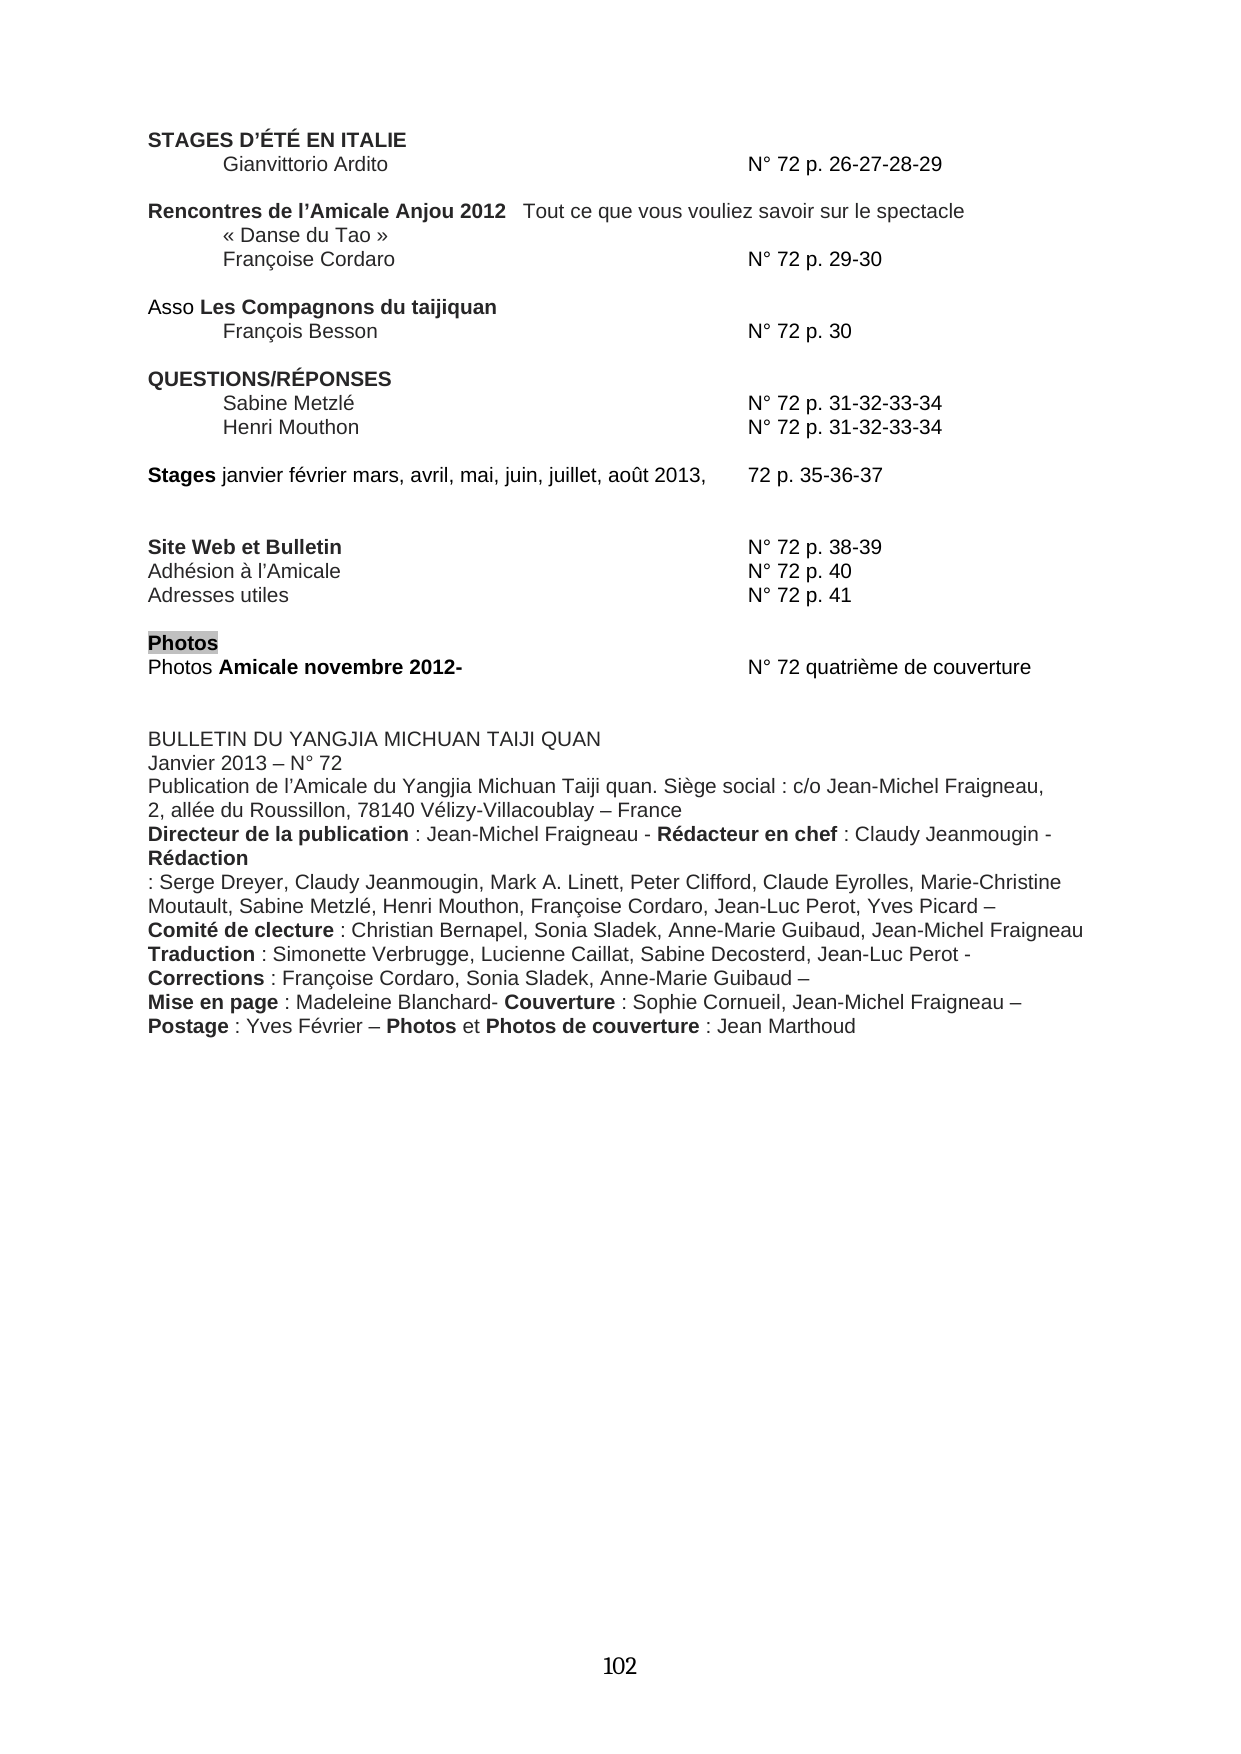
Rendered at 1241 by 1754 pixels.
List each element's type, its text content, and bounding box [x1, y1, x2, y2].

subtitle Gianvittorio Ardito N° 72 p. 26-27-28-29 [148, 151, 1093, 175]
text Janvier 2013 – N° 72 [148, 750, 1093, 774]
text Publication de l’Amicale du Yangjia Michuan Taiji quan. Siège social : c/o Jean-Michel Fraigneau, [148, 774, 1093, 798]
text Photos [148, 631, 1093, 654]
subtitle François Besson N° 72 p. 30 [148, 319, 1093, 343]
subtitle QUESTIONS/RÉPONSES [148, 367, 1093, 391]
text Rencontres de l’Amicale Anjou 2012 Tout ce que vous vouliez savoir sur le spectacle [148, 199, 1093, 223]
subtitle Adresses utiles N° 72 p. 41 [148, 583, 1093, 607]
subtitle Stages janvier février mars, avril, mai, juin, juillet, août 2013, 72 p. 35-36-37 [148, 463, 1093, 487]
text 2, allée du Roussillon, 78140 Vélizy-Villacoublay – France [148, 798, 1093, 822]
subtitle Henri Mouthon N° 72 p. 31-32-33-34 [148, 415, 1093, 439]
text « Danse du Tao » [148, 223, 1093, 247]
subtitle Site Web et Bulletin N° 72 p. 38-39 [148, 535, 1093, 559]
text Moutault, Sabine Metzlé, Henri Mouthon, Françoise Cordaro, Jean-Luc Perot, Yves Picard – [148, 894, 1093, 918]
text Directeur de la publication : Jean-Michel Fraigneau - Rédacteur en chef : Claudy Jeanmougin - Rédaction [148, 822, 1093, 870]
subtitle Sabine Metzlé N° 72 p. 31-32-33-34 [148, 391, 1093, 415]
text Comité de clecture : Christian Bernapel, Sonia Sladek, Anne-Marie Guibaud, Jean-Michel Fraigneau Traduction : Simonette Verbrugge, Lucienne Caillat, Sabine Decosterd, Jean-Luc Perot - Corrections : Françoise Cordaro, Sonia Sladek, Anne-Marie Guibaud – [148, 918, 1093, 990]
subtitle Asso Les Compagnons du taijiquan [148, 295, 1093, 319]
subtitle Adhésion à l’Amicale N° 72 p. 40 [148, 559, 1093, 583]
text STAGES D’ÉTÉ EN ITALIE [148, 127, 1093, 151]
text Mise en page : Madeleine Blanchard- Couverture : Sophie Cornueil, Jean-Michel Fraigneau – Postage : Yves Février – Photos et Photos de couverture : Jean Marthoud [148, 990, 1093, 1038]
text : Serge Dreyer, Claudy Jeanmougin, Mark A. Linett, Peter Clifford, Claude Eyrolles, Marie-Christine [148, 870, 1093, 894]
text BULLETIN DU YANGJIA MICHUAN TAIJI QUAN [148, 726, 1093, 750]
subtitle Photos Amicale novembre 2012- N° 72 quatrième de couverture [148, 654, 1093, 678]
subtitle Françoise Cordaro N° 72 p. 29-30 [148, 247, 1093, 271]
